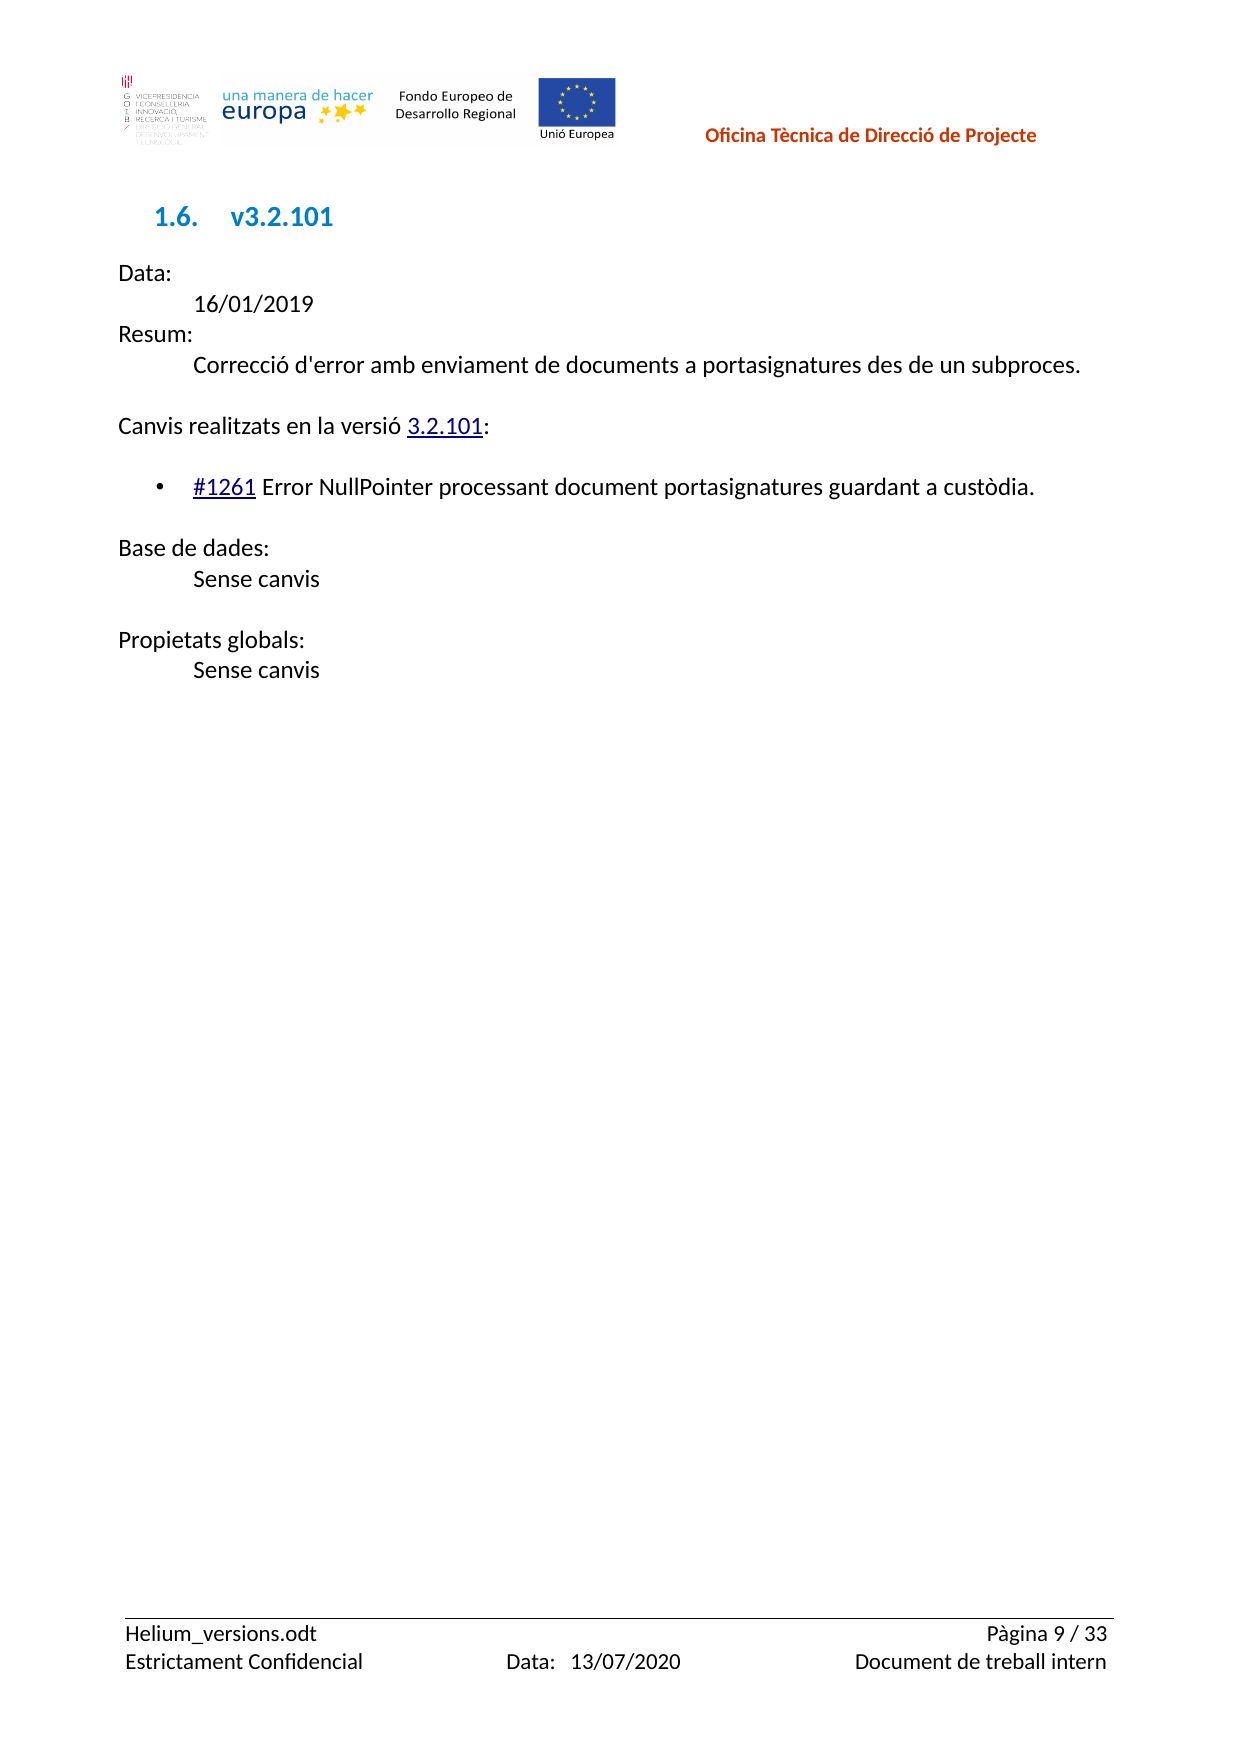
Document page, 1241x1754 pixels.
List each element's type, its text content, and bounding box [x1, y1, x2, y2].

text Base de dades: [118, 532, 1122, 563]
text Sense canvis [118, 563, 1122, 593]
text Propietats globals: [118, 624, 1122, 654]
text Resum: [118, 319, 1122, 349]
text Sense canvis [118, 654, 1122, 685]
picture [118, 73, 213, 147]
picture [219, 73, 621, 147]
text 16/01/2019 [118, 288, 1122, 319]
list #1261 Error NullPointer processant document portasignatures guardant a custòdia. [156, 471, 1122, 502]
text Data: [118, 258, 1122, 288]
text Canvis realitzats en la versió 3.2.101: [118, 410, 1122, 441]
text Correcció d'error amb enviament de documents a portasignatures des de un subproces. [118, 349, 1122, 380]
subtitle v3.2.101 [153, 198, 1122, 234]
